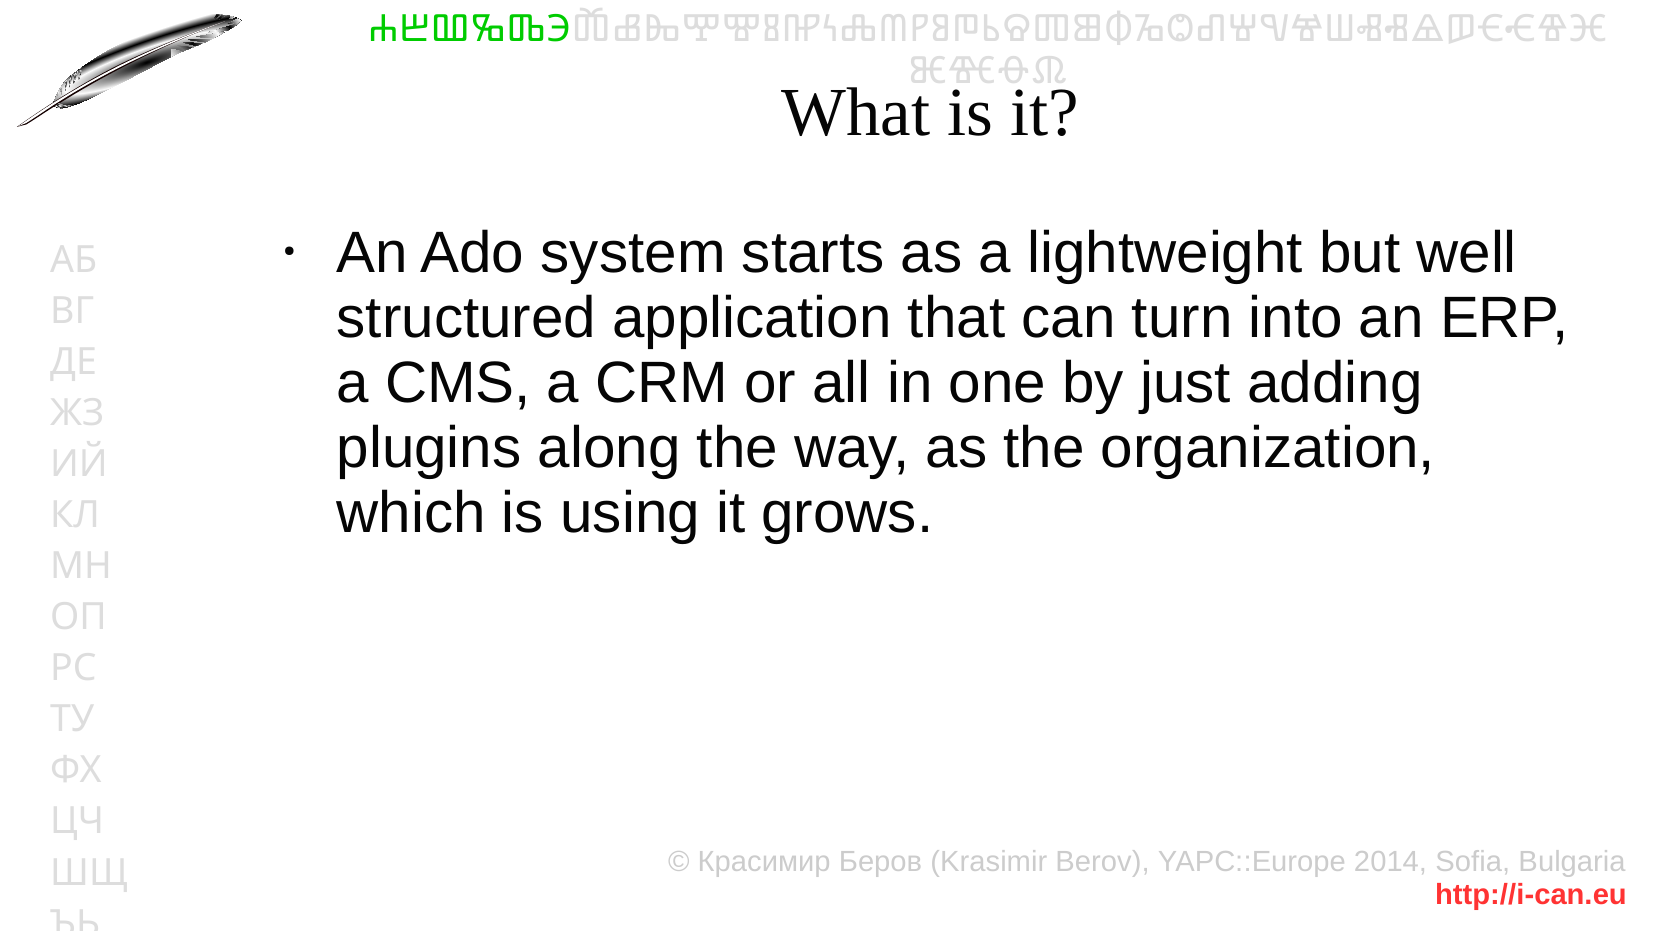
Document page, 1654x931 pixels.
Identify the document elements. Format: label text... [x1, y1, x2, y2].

list An Ado system starts as a lightweight but well structured application that can turn into an ERP, a CMS, a CRM or all in one by just adding plugins along the way, as the organization, which is using it grows. [265, 219, 1595, 815]
title What is it? [265, 35, 1595, 189]
